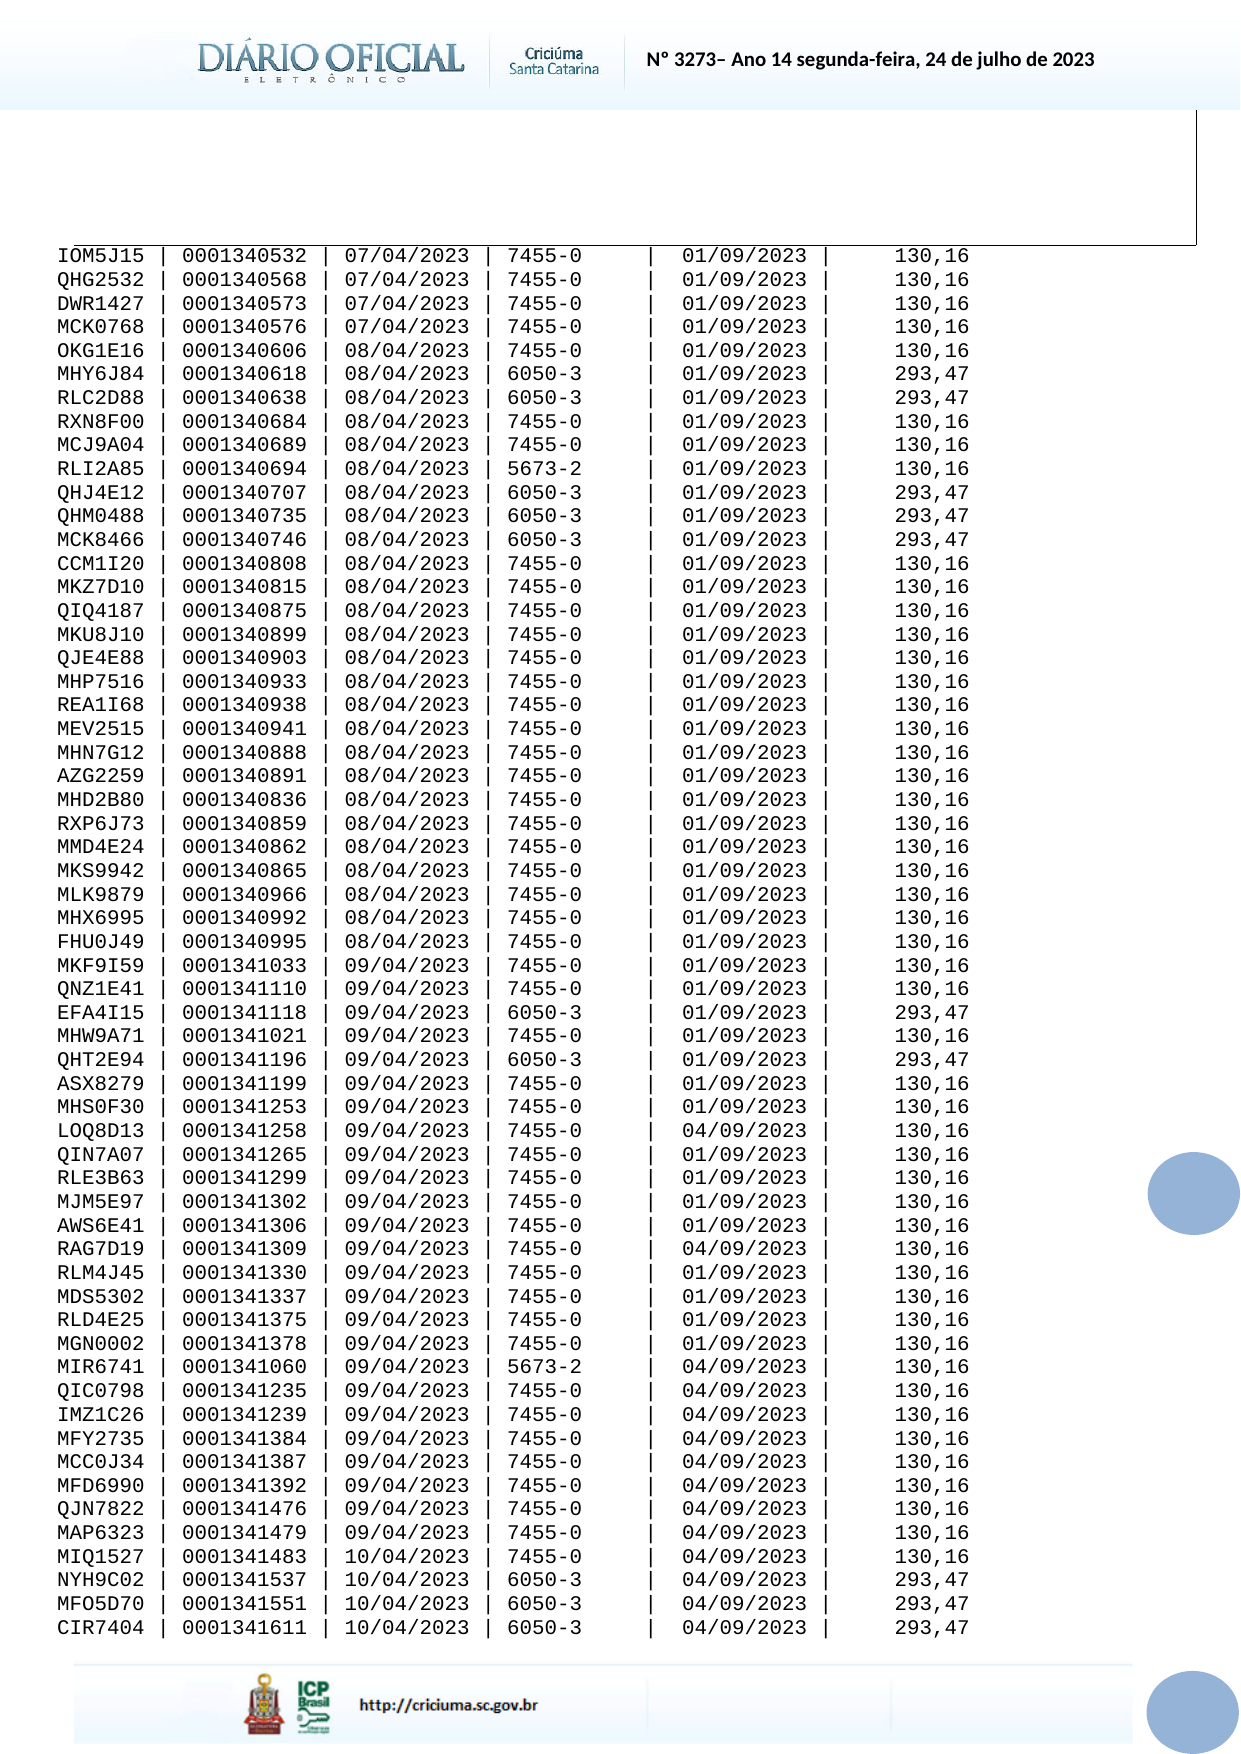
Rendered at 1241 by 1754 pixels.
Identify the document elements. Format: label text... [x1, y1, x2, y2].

text MAP6323 | 0001341479 | 09/04/2023 | 7455-0 | 04/09/2023 | 130,16 [44, 1522, 1196, 1546]
text RLC2D88 | 0001340638 | 08/04/2023 | 6050-3 | 01/09/2023 | 293,47 [44, 387, 1196, 411]
text QIN7A07 | 0001341265 | 09/04/2023 | 7455-0 | 01/09/2023 | 130,16 [44, 1144, 1196, 1167]
text MCJ9A04 | 0001340689 | 08/04/2023 | 7455-0 | 01/09/2023 | 130,16 [44, 434, 1196, 458]
text OKG1E16 | 0001340606 | 08/04/2023 | 7455-0 | 01/09/2023 | 130,16 [44, 340, 1196, 363]
text MCK0768 | 0001340576 | 07/04/2023 | 7455-0 | 01/09/2023 | 130,16 [44, 316, 1196, 340]
text RLM4J45 | 0001341330 | 09/04/2023 | 7455-0 | 01/09/2023 | 130,16 [44, 1262, 1196, 1286]
text MDS5302 | 0001341337 | 09/04/2023 | 7455-0 | 01/09/2023 | 130,16 [44, 1286, 1196, 1309]
text MGN0002 | 0001341378 | 09/04/2023 | 7455-0 | 01/09/2023 | 130,16 [44, 1333, 1196, 1357]
text LOQ8D13 | 0001341258 | 09/04/2023 | 7455-0 | 04/09/2023 | 130,16 [44, 1120, 1196, 1144]
text MIR6741 | 0001341060 | 09/04/2023 | 5673-2 | 04/09/2023 | 130,16 [44, 1357, 1196, 1380]
text DWR1427 | 0001340573 | 07/04/2023 | 7455-0 | 01/09/2023 | 130,16 [44, 292, 1196, 316]
text MEV2515 | 0001340941 | 08/04/2023 | 7455-0 | 01/09/2023 | 130,16 [44, 718, 1196, 742]
text MHX6995 | 0001340992 | 08/04/2023 | 7455-0 | 01/09/2023 | 130,16 [44, 907, 1196, 931]
text MFY2735 | 0001341384 | 09/04/2023 | 7455-0 | 04/09/2023 | 130,16 [44, 1427, 1196, 1451]
text MFD6990 | 0001341392 | 09/04/2023 | 7455-0 | 04/09/2023 | 130,16 [44, 1475, 1196, 1498]
text MCK8466 | 0001340746 | 08/04/2023 | 6050-3 | 01/09/2023 | 293,47 [44, 529, 1196, 553]
text MMD4E24 | 0001340862 | 08/04/2023 | 7455-0 | 01/09/2023 | 130,16 [44, 836, 1196, 860]
text QJN7822 | 0001341476 | 09/04/2023 | 7455-0 | 04/09/2023 | 130,16 [44, 1498, 1196, 1522]
text MHW9A71 | 0001341021 | 09/04/2023 | 7455-0 | 01/09/2023 | 130,16 [44, 1026, 1196, 1049]
text MIQ1527 | 0001341483 | 10/04/2023 | 7455-0 | 04/09/2023 | 130,16 [44, 1546, 1196, 1569]
text MCC0J34 | 0001341387 | 09/04/2023 | 7455-0 | 04/09/2023 | 130,16 [44, 1451, 1196, 1475]
text MJM5E97 | 0001341302 | 09/04/2023 | 7455-0 | 01/09/2023 | 130,16 [44, 1191, 1153, 1215]
text MHN7G12 | 0001340888 | 08/04/2023 | 7455-0 | 01/09/2023 | 130,16 [44, 742, 1196, 765]
text RLE3B63 | 0001341299 | 09/04/2023 | 7455-0 | 01/09/2023 | 130,16 [44, 1167, 1157, 1191]
text CIR7404 | 0001341611 | 10/04/2023 | 6050-3 | 04/09/2023 | 293,47 [44, 1617, 1196, 1640]
text RXN8F00 | 0001340684 | 08/04/2023 | 7455-0 | 01/09/2023 | 130,16 [44, 411, 1196, 434]
text QHG2532 | 0001340568 | 07/04/2023 | 7455-0 | 01/09/2023 | 130,16 [44, 269, 1196, 292]
text AZG2259 | 0001340891 | 08/04/2023 | 7455-0 | 01/09/2023 | 130,16 [44, 765, 1196, 789]
text MKZ7D10 | 0001340815 | 08/04/2023 | 7455-0 | 01/09/2023 | 130,16 [44, 576, 1196, 600]
text MKU8J10 | 0001340899 | 08/04/2023 | 7455-0 | 01/09/2023 | 130,16 [44, 623, 1196, 647]
text IMZ1C26 | 0001341239 | 09/04/2023 | 7455-0 | 04/09/2023 | 130,16 [44, 1404, 1196, 1427]
text QIQ4187 | 0001340875 | 08/04/2023 | 7455-0 | 01/09/2023 | 130,16 [44, 600, 1196, 623]
text RLD4E25 | 0001341375 | 09/04/2023 | 7455-0 | 01/09/2023 | 130,16 [44, 1309, 1196, 1333]
text QHM0488 | 0001340735 | 08/04/2023 | 6050-3 | 01/09/2023 | 293,47 [44, 505, 1196, 529]
text MLK9879 | 0001340966 | 08/04/2023 | 7455-0 | 01/09/2023 | 130,16 [44, 884, 1196, 907]
text MHY6J84 | 0001340618 | 08/04/2023 | 6050-3 | 01/09/2023 | 293,47 [44, 363, 1196, 387]
text ASX8279 | 0001341199 | 09/04/2023 | 7455-0 | 01/09/2023 | 130,16 [44, 1073, 1196, 1096]
text NYH9C02 | 0001341537 | 10/04/2023 | 6050-3 | 04/09/2023 | 293,47 [44, 1569, 1196, 1593]
text MHP7516 | 0001340933 | 08/04/2023 | 7455-0 | 01/09/2023 | 130,16 [44, 671, 1196, 694]
text QNZ1E41 | 0001341110 | 09/04/2023 | 7455-0 | 01/09/2023 | 130,16 [44, 978, 1196, 1002]
text FHU0J49 | 0001340995 | 08/04/2023 | 7455-0 | 01/09/2023 | 130,16 [44, 931, 1196, 954]
text RAG7D19 | 0001341309 | 09/04/2023 | 7455-0 | 04/09/2023 | 130,16 [44, 1238, 1196, 1262]
text QIC0798 | 0001341235 | 09/04/2023 | 7455-0 | 04/09/2023 | 130,16 [44, 1380, 1196, 1404]
text QJE4E88 | 0001340903 | 08/04/2023 | 7455-0 | 01/09/2023 | 130,16 [44, 647, 1196, 671]
text QHT2E94 | 0001341196 | 09/04/2023 | 6050-3 | 01/09/2023 | 293,47 [44, 1049, 1196, 1073]
text MHD2B80 | 0001340836 | 08/04/2023 | 7455-0 | 01/09/2023 | 130,16 [44, 789, 1196, 813]
text RXP6J73 | 0001340859 | 08/04/2023 | 7455-0 | 01/09/2023 | 130,16 [44, 813, 1196, 836]
text QHJ4E12 | 0001340707 | 08/04/2023 | 6050-3 | 01/09/2023 | 293,47 [44, 482, 1196, 505]
text EFA4I15 | 0001341118 | 09/04/2023 | 6050-3 | 01/09/2023 | 293,47 [44, 1002, 1196, 1026]
text IOM5J15 | 0001340532 | 07/04/2023 | 7455-0 | 01/09/2023 | 130,16 [44, 245, 1196, 269]
text MFO5D70 | 0001341551 | 10/04/2023 | 6050-3 | 04/09/2023 | 293,47 [44, 1593, 1196, 1617]
text AWS6E41 | 0001341306 | 09/04/2023 | 7455-0 | 01/09/2023 | 130,16 [44, 1215, 1196, 1238]
text MHS0F30 | 0001341253 | 09/04/2023 | 7455-0 | 01/09/2023 | 130,16 [44, 1096, 1196, 1120]
text REA1I68 | 0001340938 | 08/04/2023 | 7455-0 | 01/09/2023 | 130,16 [44, 694, 1196, 718]
text CCM1I20 | 0001340808 | 08/04/2023 | 7455-0 | 01/09/2023 | 130,16 [44, 553, 1196, 576]
text MKS9942 | 0001340865 | 08/04/2023 | 7455-0 | 01/09/2023 | 130,16 [44, 860, 1196, 884]
text MKF9I59 | 0001341033 | 09/04/2023 | 7455-0 | 01/09/2023 | 130,16 [44, 954, 1196, 978]
text RLI2A85 | 0001340694 | 08/04/2023 | 5673-2 | 01/09/2023 | 130,16 [44, 458, 1196, 482]
